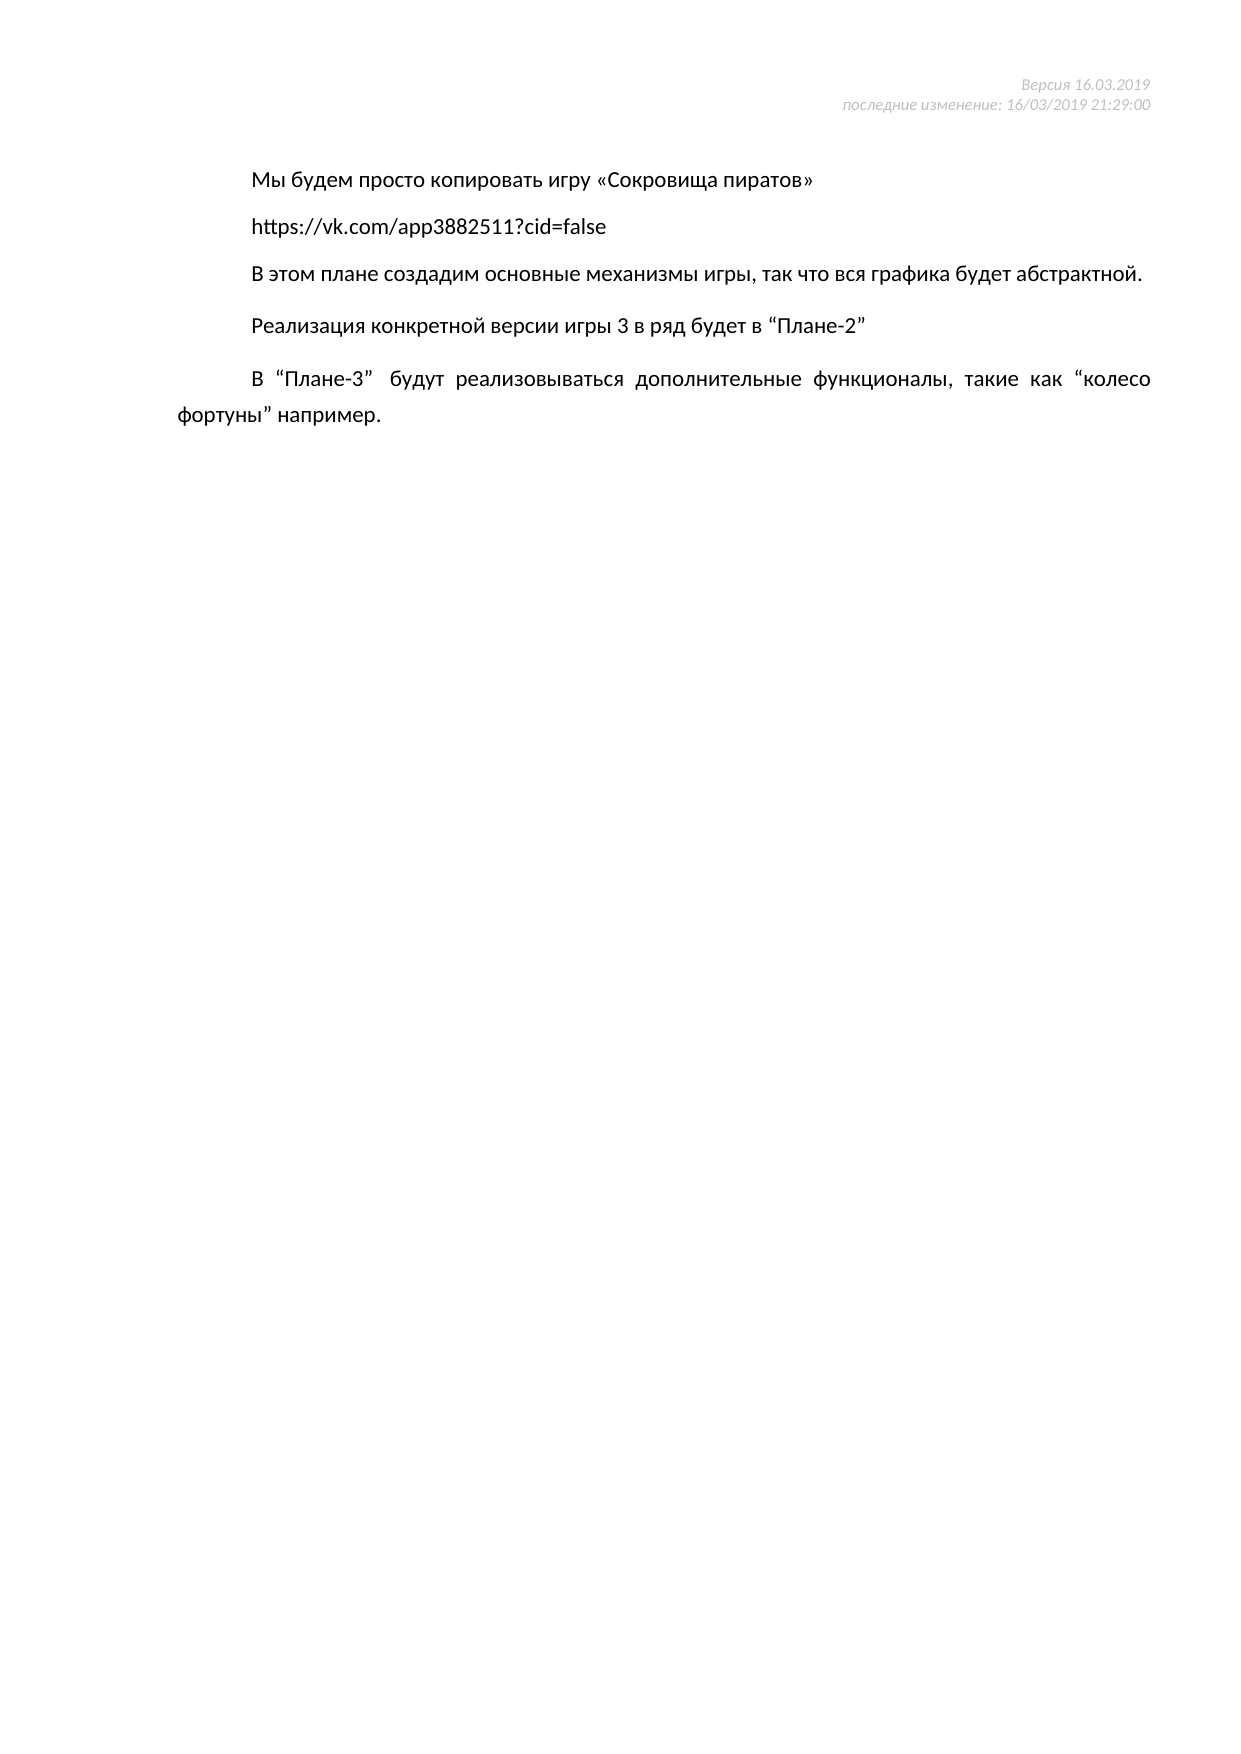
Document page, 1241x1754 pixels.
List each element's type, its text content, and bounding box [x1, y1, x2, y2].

text Реализация конкретной версии игры 3 в ряд будет в “Плане-2” [177, 312, 1152, 339]
text В этом плане создадим основные механизмы игры, так что вся графика будет абстрактной. [177, 259, 1152, 287]
text В “Плане-3” будут реализовываться дополнительные функционалы, такие как “колесо фортуны” например. [177, 364, 1152, 428]
text Мы будем просто копировать игру «Сокровища пиратов» [177, 165, 1152, 193]
text https://vk.com/app3882511?cid=false [177, 212, 1152, 240]
